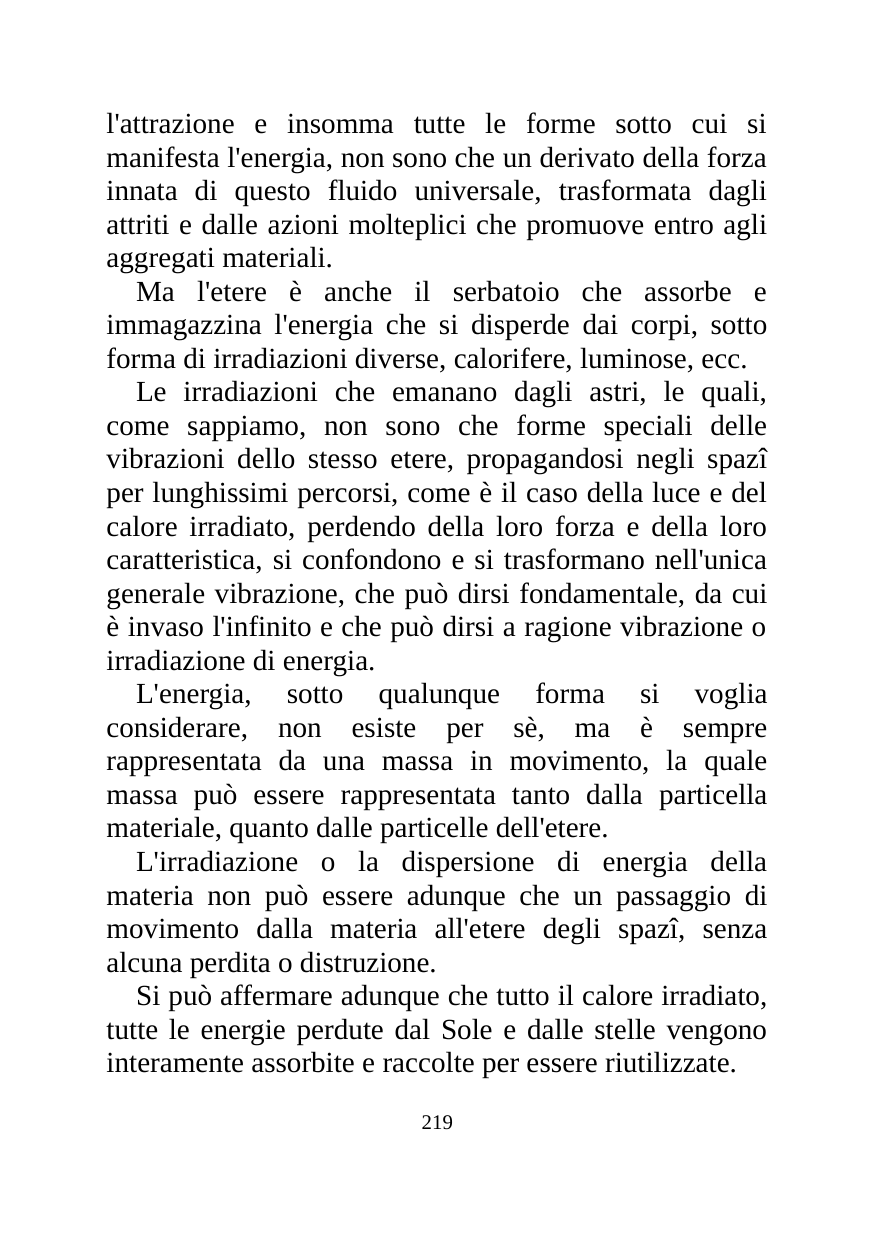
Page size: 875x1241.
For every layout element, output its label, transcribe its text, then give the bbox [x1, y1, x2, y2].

text Ma l'etere è anche il serbatoio che assorbe e immagazzina l'energia che si disperde dai corpi, sotto forma di irradiazioni diverse, calorifere, luminose, ecc. [106, 274, 768, 374]
text L'energia, sotto qualunque forma si voglia considerare, non esiste per sè, ma è sempre rappresentata da una massa in movimento, la quale massa può essere rappresentata tanto dalla particella materiale, quanto dalle particelle dell'etere. [106, 676, 768, 844]
text Le irradiazioni che emanano dagli astri, le quali, come sappiamo, non sono che forme speciali delle vibrazioni dello stesso etere, propagandosi negli spazî per lunghissimi percorsi, come è il caso della luce e del calore irradiato, perdendo della loro forza e della loro caratteristica, si confondono e si trasformano nell'unica generale vibrazione, che può dirsi fondamentale, da cui è invaso l'infinito e che può dirsi a ragione vibrazione o irradiazione di energia. [106, 374, 768, 676]
text L'irradiazione o la dispersione di energia della materia non può essere adunque che un passaggio di movimento dalla materia all'etere degli spazî, senza alcuna perdita o distruzione. [106, 844, 768, 978]
text l'attrazione e insomma tutte le forme sotto cui si manifesta l'energia, non sono che un derivato della forza innata di questo fluido universale, trasformata dagli attriti e dalle azioni molteplici che promuove entro agli aggregati materiali. [106, 106, 768, 274]
text Si può affermare adunque che tutto il calore irradiato, tutte le energie perdute dal Sole e dalle stelle vengono interamente assorbite e raccolte per essere riutilizzate. [106, 978, 768, 1079]
